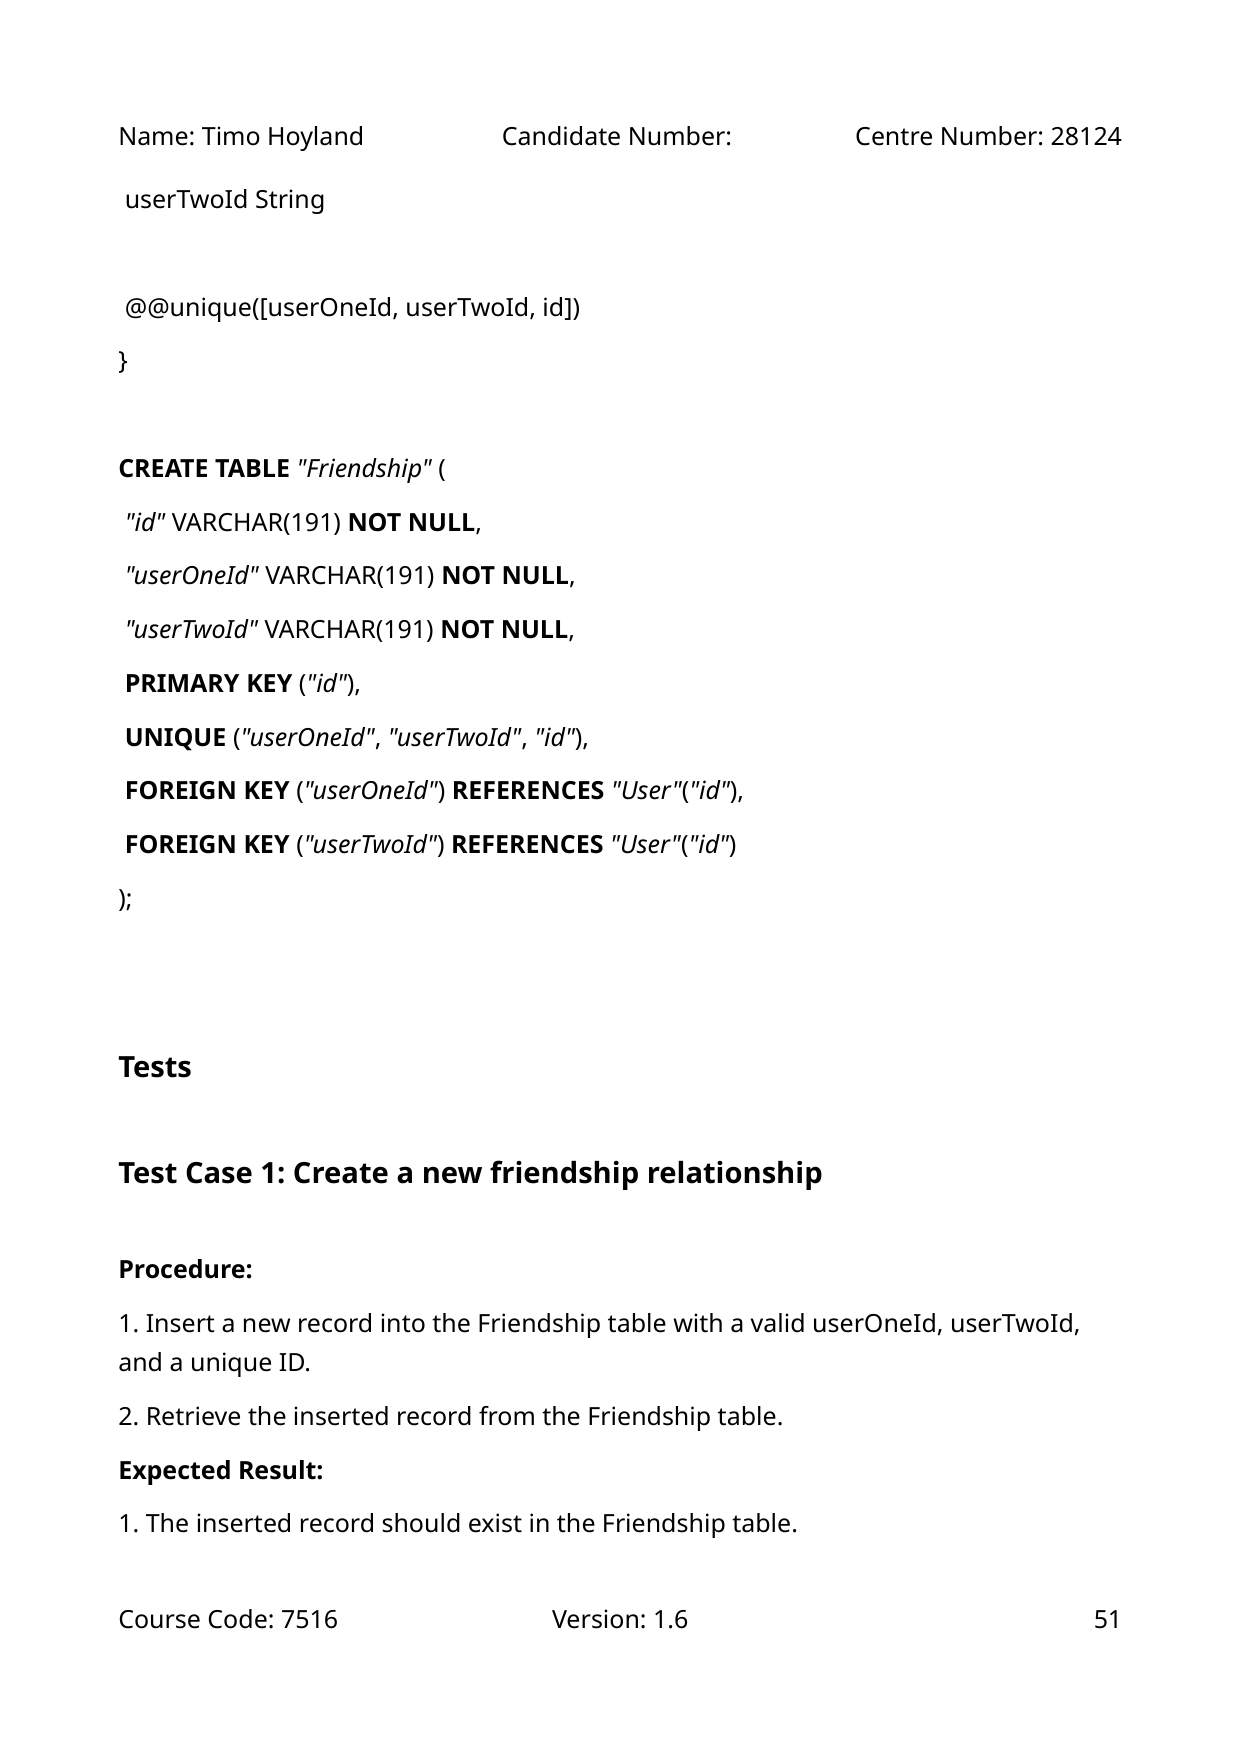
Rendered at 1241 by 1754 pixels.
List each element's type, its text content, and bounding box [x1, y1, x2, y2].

text ); [118, 880, 1122, 914]
text 1. Insert a new record into the Friendship table with a valid userOneId, userTwoId, and a unique ID. [118, 1306, 1122, 1379]
text FOREIGN KEY ("userOneId") REFERENCES "User"("id"), [118, 773, 1122, 807]
text "userTwoId" VARCHAR(191) NOT NULL, [118, 612, 1122, 646]
text Procedure: [118, 1252, 1122, 1286]
text userTwoId String [118, 182, 1122, 216]
text 2. Retrieve the inserted record from the Friendship table. [118, 1399, 1122, 1433]
text FOREIGN KEY ("userTwoId") REFERENCES "User"("id") [118, 827, 1122, 861]
text PRIMARY KEY ("id"), [118, 665, 1122, 699]
text Expected Result: [118, 1452, 1122, 1486]
text CREATE TABLE "Friendship" ( [118, 450, 1122, 484]
subtitle Tests [118, 1046, 1122, 1086]
subtitle Test Case 1: Create a new friendship relationship [118, 1152, 1122, 1192]
text 1. The inserted record should exist in the Friendship table. [118, 1506, 1122, 1540]
text } [118, 343, 1122, 377]
text @@unique([userOneId, userTwoId, id]) [118, 289, 1122, 323]
text "userOneId" VARCHAR(191) NOT NULL, [118, 558, 1122, 592]
text UNIQUE ("userOneId", "userTwoId", "id"), [118, 719, 1122, 753]
text "id" VARCHAR(191) NOT NULL, [118, 504, 1122, 538]
